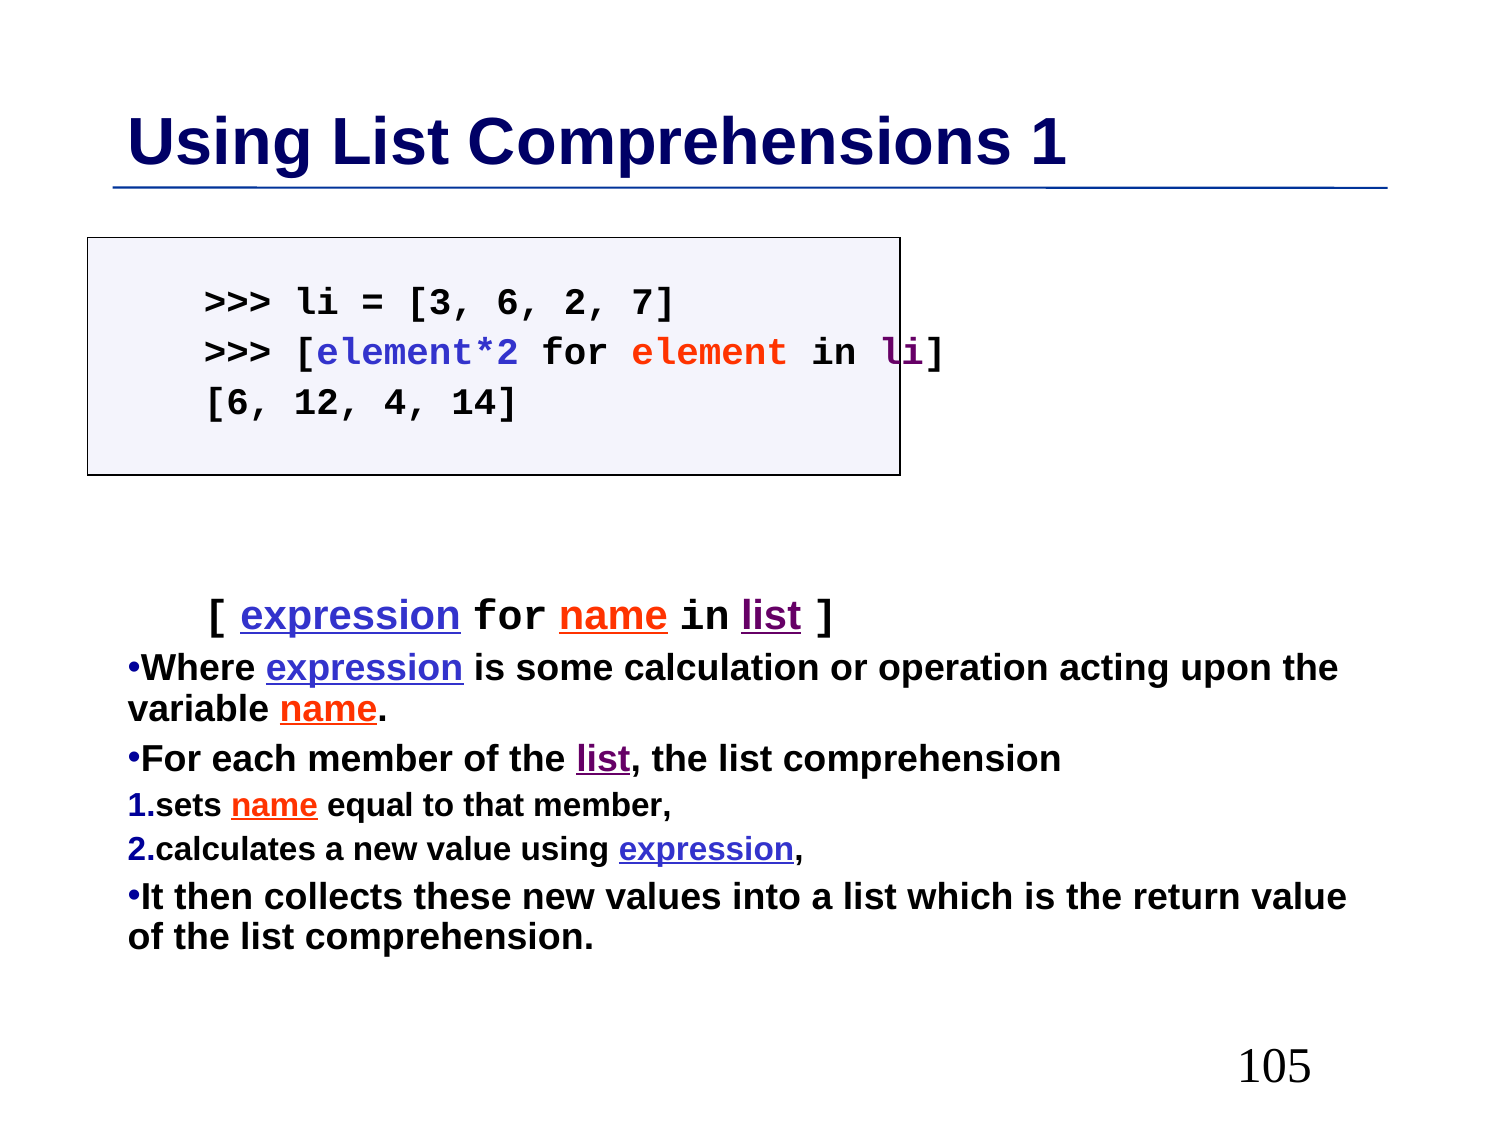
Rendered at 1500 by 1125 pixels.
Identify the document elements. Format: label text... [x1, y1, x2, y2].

list >>> li = [3, 6, 2, 7] >>> [element*2 for element in li] [6, 12, 4, 14] [ expression for name in list ] Where expression is some calculation or operation acting upon the variable name. For each member of the list, the list comprehension sets name equal to that member, calculates a new value using expression, It then collects these new values into a list which is the return value of the list comprehension. [112, 275, 1388, 970]
title Using List Comprehensions 1 [112, 89, 1388, 185]
text_box [87, 237, 901, 475]
text_box [1074, 994, 1387, 1125]
